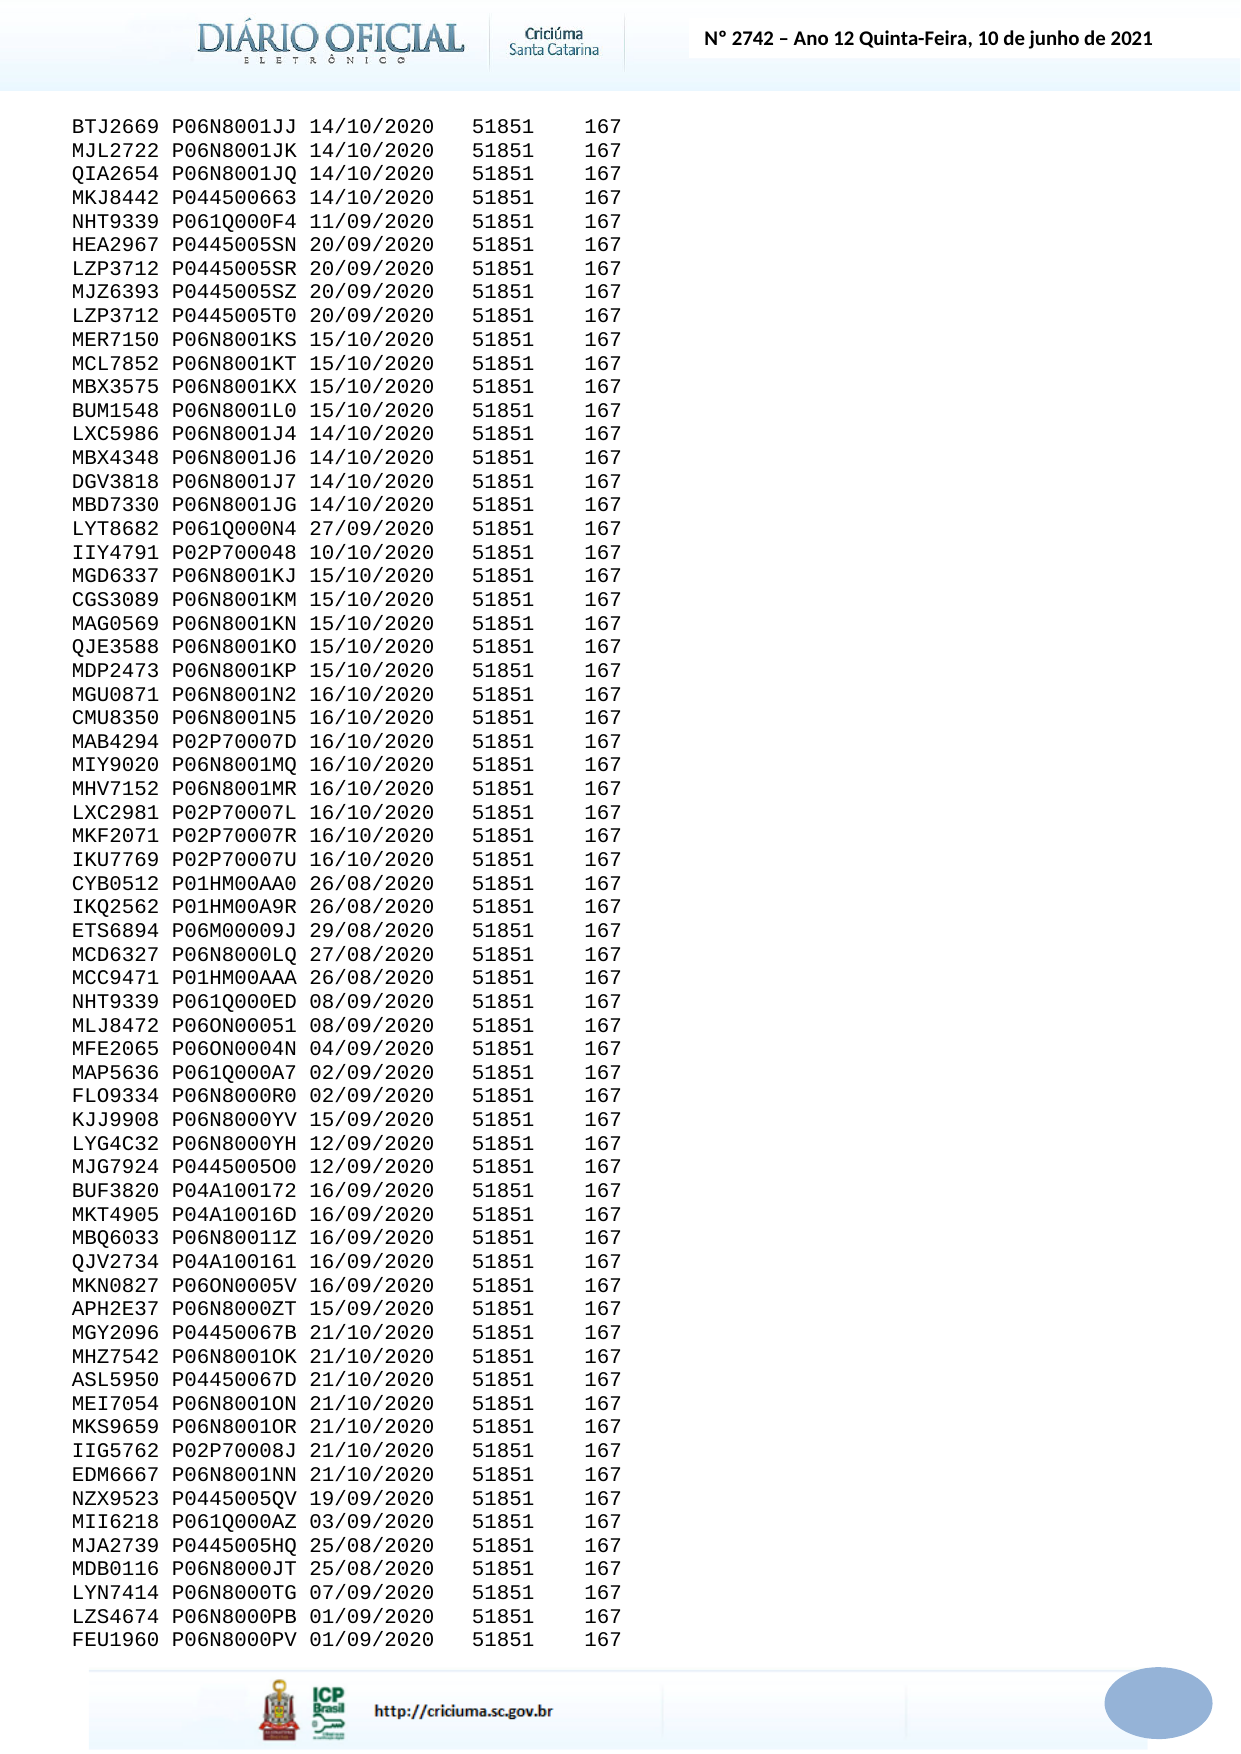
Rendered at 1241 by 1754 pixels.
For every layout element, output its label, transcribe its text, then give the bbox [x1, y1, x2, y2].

text QJE3588 P06N8001KO 15/10/2020 51851 167 [59, 636, 1181, 660]
text MHV7152 P06N8001MR 16/10/2020 51851 167 [59, 778, 1181, 802]
text MBX4348 P06N8001J6 14/10/2020 51851 167 [59, 447, 1181, 471]
text ETS6894 P06M00009J 29/08/2020 51851 167 [59, 920, 1181, 944]
text LXC2981 P02P70007L 16/10/2020 51851 167 [59, 802, 1181, 825]
text QJV2734 P04A100161 16/09/2020 51851 167 [59, 1251, 1181, 1275]
text MAG0569 P06N8001KN 15/10/2020 51851 167 [59, 613, 1181, 636]
text IIY4791 P02P700048 10/10/2020 51851 167 [59, 542, 1181, 565]
text MJL2722 P06N8001JK 14/10/2020 51851 167 [59, 140, 1181, 163]
text ASL5950 P04450067D 21/10/2020 51851 167 [59, 1369, 1181, 1393]
text MCC9471 P01HM00AAA 26/08/2020 51851 167 [59, 967, 1181, 991]
text MBX3575 P06N8001KX 15/10/2020 51851 167 [59, 376, 1181, 400]
text MBQ6033 P06N80011Z 16/09/2020 51851 167 [59, 1227, 1181, 1251]
text MKN0827 P06ON0005V 16/09/2020 51851 167 [59, 1275, 1181, 1298]
text LYG4C32 P06N8000YH 12/09/2020 51851 167 [59, 1133, 1181, 1156]
text CGS3089 P06N8001KM 15/10/2020 51851 167 [59, 589, 1181, 613]
text MCD6327 P06N8000LQ 27/08/2020 51851 167 [59, 944, 1181, 967]
text MLJ8472 P06ON00051 08/09/2020 51851 167 [59, 1014, 1181, 1038]
text MKF2071 P02P70007R 16/10/2020 51851 167 [59, 825, 1181, 849]
text CMU8350 P06N8001N5 16/10/2020 51851 167 [59, 707, 1181, 731]
text MGD6337 P06N8001KJ 15/10/2020 51851 167 [59, 565, 1181, 589]
text MER7150 P06N8001KS 15/10/2020 51851 167 [59, 329, 1181, 352]
text MEI7054 P06N8001ON 21/10/2020 51851 167 [59, 1393, 1181, 1417]
text EDM6667 P06N8001NN 21/10/2020 51851 167 [59, 1464, 1181, 1487]
text KJJ9908 P06N8000YV 15/09/2020 51851 167 [59, 1109, 1181, 1133]
text MGU0871 P06N8001N2 16/10/2020 51851 167 [59, 683, 1181, 707]
text MHZ7542 P06N8001OK 21/10/2020 51851 167 [59, 1346, 1181, 1369]
text MAB4294 P02P70007D 16/10/2020 51851 167 [59, 731, 1181, 754]
text MBD7330 P06N8001JG 14/10/2020 51851 167 [59, 494, 1181, 518]
text BUF3820 P04A100172 16/09/2020 51851 167 [59, 1180, 1181, 1204]
text MDP2473 P06N8001KP 15/10/2020 51851 167 [59, 660, 1181, 683]
text DGV3818 P06N8001J7 14/10/2020 51851 167 [59, 471, 1181, 494]
text LXC5986 P06N8001J4 14/10/2020 51851 167 [59, 423, 1181, 447]
text MJG7924 P0445005O0 12/09/2020 51851 167 [59, 1156, 1181, 1180]
text MFE2065 P06ON0004N 04/09/2020 51851 167 [59, 1038, 1181, 1062]
text MJZ6393 P0445005SZ 20/09/2020 51851 167 [59, 282, 1181, 305]
text IKQ2562 P01HM00A9R 26/08/2020 51851 167 [59, 896, 1181, 920]
text MII6218 P061Q000AZ 03/09/2020 51851 167 [59, 1511, 1181, 1535]
text MGY2096 P04450067B 21/10/2020 51851 167 [59, 1322, 1181, 1346]
text MKS9659 P06N8001OR 21/10/2020 51851 167 [59, 1417, 1181, 1440]
text QIA2654 P06N8001JQ 14/10/2020 51851 167 [59, 163, 1181, 187]
text BTJ2669 P06N8001JJ 14/10/2020 51851 167 [59, 116, 1181, 140]
text NZX9523 P0445005QV 19/09/2020 51851 167 [59, 1487, 1181, 1511]
text LYT8682 P061Q000N4 27/09/2020 51851 167 [59, 518, 1181, 542]
text APH2E37 P06N8000ZT 15/09/2020 51851 167 [59, 1298, 1181, 1322]
text LZS4674 P06N8000PB 01/09/2020 51851 167 [59, 1606, 1181, 1629]
text IKU7769 P02P70007U 16/10/2020 51851 167 [59, 849, 1181, 873]
text LYN7414 P06N8000TG 07/09/2020 51851 167 [59, 1582, 1181, 1606]
text MDB0116 P06N8000JT 25/08/2020 51851 167 [59, 1558, 1181, 1582]
text MCL7852 P06N8001KT 15/10/2020 51851 167 [59, 352, 1181, 376]
text MKJ8442 P044500663 14/10/2020 51851 167 [59, 187, 1181, 211]
text CYB0512 P01HM00AA0 26/08/2020 51851 167 [59, 873, 1181, 896]
text IIG5762 P02P70008J 21/10/2020 51851 167 [59, 1440, 1181, 1464]
text BUM1548 P06N8001L0 15/10/2020 51851 167 [59, 400, 1181, 423]
text NHT9339 P061Q000F4 11/09/2020 51851 167 [59, 211, 1181, 234]
text MJA2739 P0445005HQ 25/08/2020 51851 167 [59, 1535, 1181, 1558]
text HEA2967 P0445005SN 20/09/2020 51851 167 [59, 234, 1181, 258]
text NHT9339 P061Q000ED 08/09/2020 51851 167 [59, 991, 1181, 1014]
text LZP3712 P0445005T0 20/09/2020 51851 167 [59, 305, 1181, 329]
text FLO9334 P06N8000R0 02/09/2020 51851 167 [59, 1086, 1181, 1109]
text MKT4905 P04A10016D 16/09/2020 51851 167 [59, 1204, 1181, 1227]
text LZP3712 P0445005SR 20/09/2020 51851 167 [59, 258, 1181, 282]
text MAP5636 P061Q000A7 02/09/2020 51851 167 [59, 1062, 1181, 1086]
text FEU1960 P06N8000PV 01/09/2020 51851 167 [59, 1629, 1181, 1653]
text MIY9020 P06N8001MQ 16/10/2020 51851 167 [59, 754, 1181, 778]
